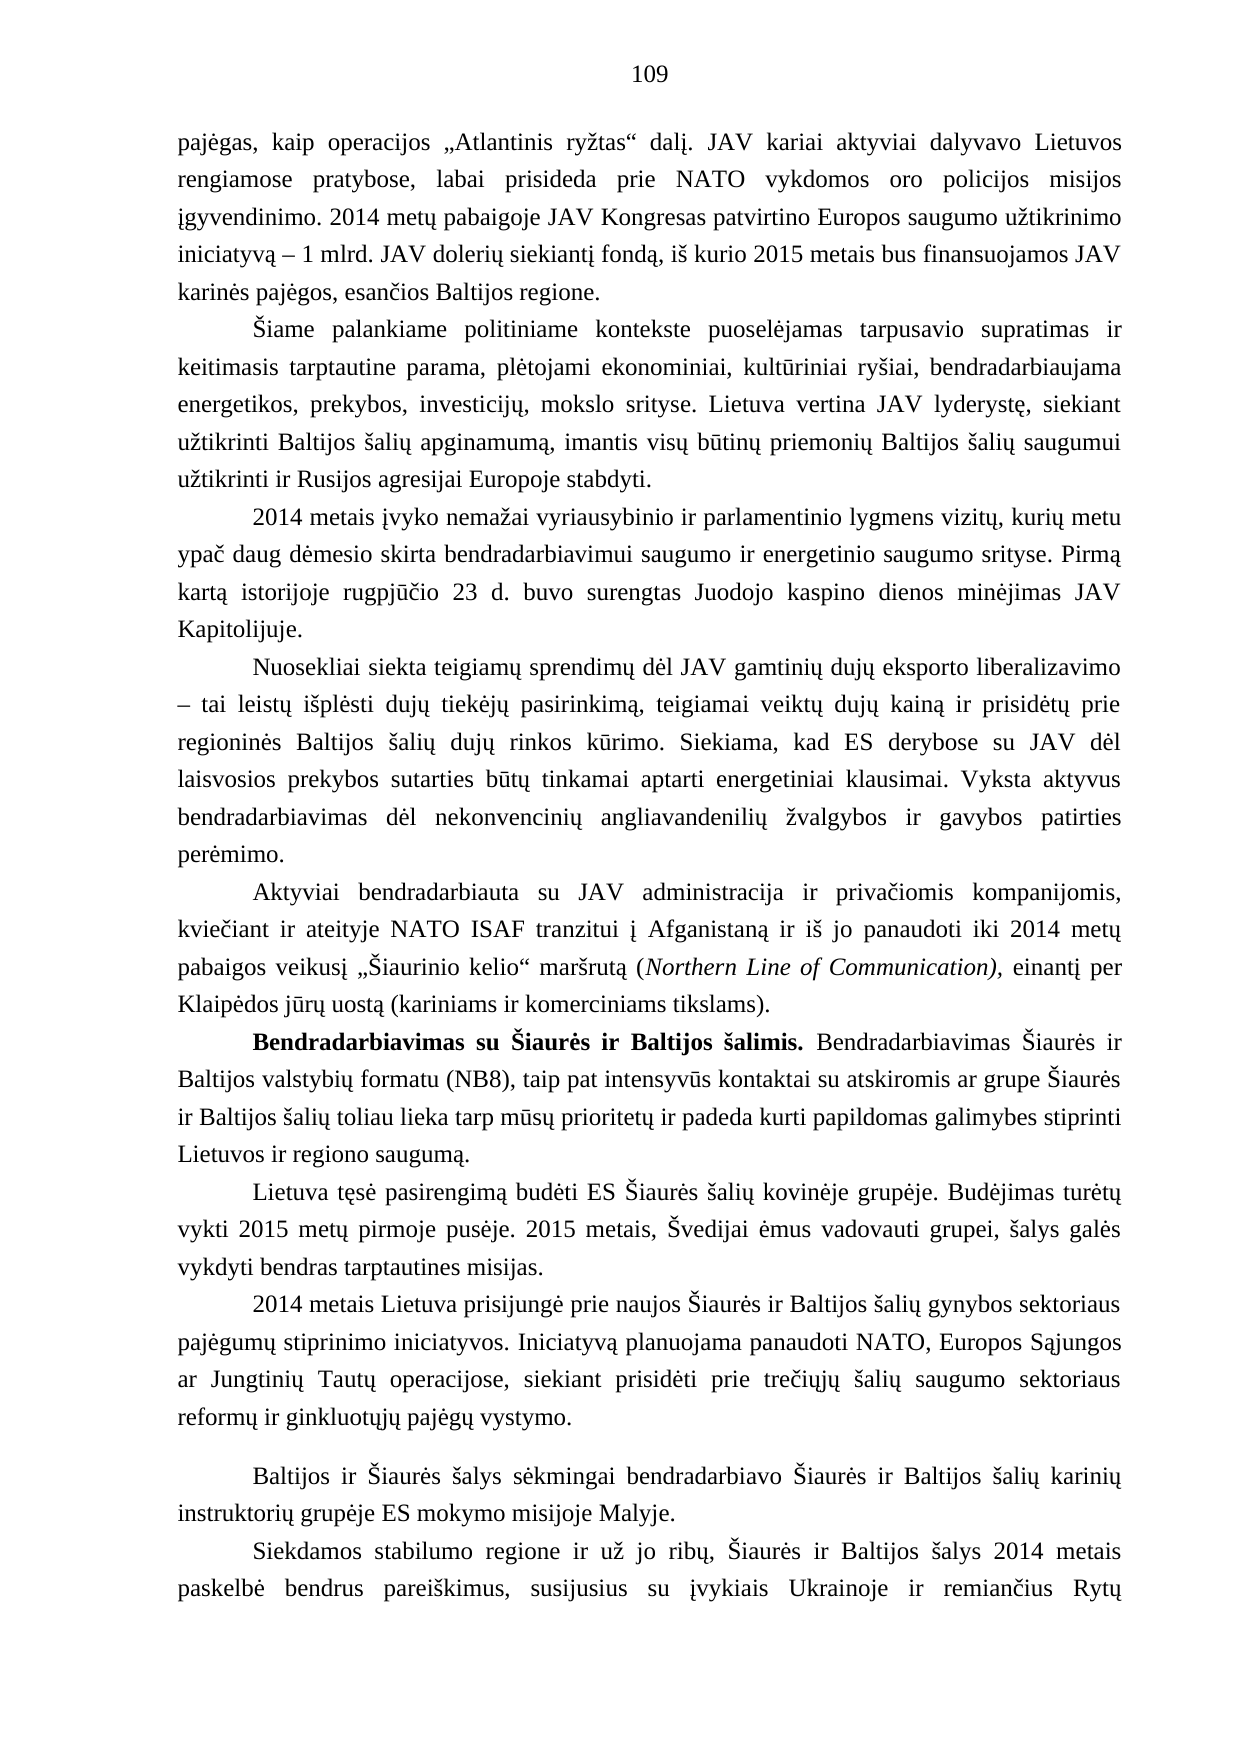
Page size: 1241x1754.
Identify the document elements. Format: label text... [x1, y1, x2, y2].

text Baltijos ir Šiaurės šalys sėkmingai bendradarbiavo Šiaurės ir Baltijos šalių karinių instruktorių grupėje ES mokymo misijoje Malyje. [177, 1452, 1122, 1527]
text 2014 metais įvyko nemažai vyriausybinio ir parlamentinio lygmens vizitų, kurių metu ypač daug dėmesio skirta bendradarbiavimui saugumo ir energetinio saugumo srityse. Pirmą kartą istorijoje rugpjūčio 23 d. buvo surengtas Juodojo kaspino dienos minėjimas JAV Kapitolijuje. [177, 493, 1122, 643]
text Bendradarbiavimas su Šiaurės ir Baltijos šalimis. Bendradarbiavimas Šiaurės ir Baltijos valstybių formatu (NB8), taip pat intensyvūs kontaktai su atskiromis ar grupe Šiaurės ir Baltijos šalių toliau lieka tarp mūsų prioritetų ir padeda kurti papildomas galimybes stiprinti Lietuvos ir regiono saugumą. [177, 1018, 1122, 1168]
text Aktyviai bendradarbiauta su JAV administracija ir privačiomis kompanijomis, kviečiant ir ateityje NATO ISAF tranzitui į Afganistaną ir iš jo panaudoti iki 2014 metų pabaigos veikusį „Šiaurinio kelio“ maršrutą (Northern Line of Communication), einantį per Klaipėdos jūrų uostą (kariniams ir komerciniams tikslams). [177, 868, 1122, 1018]
text Lietuva tęsė pasirengimą budėti ES Šiaurės šalių kovinėje grupėje. Budėjimas turėtų vykti 2015 metų pirmoje pusėje. 2015 metais, Švedijai ėmus vadovauti grupei, šalys galės vykdyti bendras tarptautines misijas. [177, 1168, 1122, 1281]
text 2014 metais Lietuva prisijungė prie naujos Šiaurės ir Baltijos šalių gynybos sektoriaus pajėgumų stiprinimo iniciatyvos. Iniciatyvą planuojama panaudoti NATO, Europos Sąjungos ar Jungtinių Tautų operacijose, siekiant prisidėti prie trečiųjų šalių saugumo sektoriaus reformų ir ginkluotųjų pajėgų vystymo. [177, 1281, 1122, 1431]
text pajėgas, kaip operacijos „Atlantinis ryžtas“ dalį. JAV kariai aktyviai dalyvavo Lietuvos rengiamose pratybose, labai prisideda prie NATO vykdomos oro policijos misijos įgyvendinimo. 2014 metų pabaigoje JAV Kongresas patvirtino Europos saugumo užtikrinimo iniciatyvą – 1 mlrd. JAV dolerių siekiantį fondą, iš kurio 2015 metais bus finansuojamos JAV karinės pajėgos, esančios Baltijos regione. [177, 118, 1122, 306]
text Nuosekliai siekta teigiamų sprendimų dėl JAV gamtinių dujų eksporto liberalizavimo – tai leistų išplėsti dujų tiekėjų pasirinkimą, teigiamai veiktų dujų kainą ir prisidėtų prie regioninės Baltijos šalių dujų rinkos kūrimo. Siekiama, kad ES derybose su JAV dėl laisvosios prekybos sutarties būtų tinkamai aptarti energetiniai klausimai. Vyksta aktyvus bendradarbiavimas dėl nekonvencinių angliavandenilių žvalgybos ir gavybos patirties perėmimo. [177, 643, 1122, 868]
text Siekdamos stabilumo regione ir už jo ribų, Šiaurės ir Baltijos šalys 2014 metais paskelbė bendrus pareiškimus, susijusius su įvykiais Ukrainoje ir remiančius Rytų [177, 1527, 1122, 1602]
text Šiame palankiame politiniame kontekste puoselėjamas tarpusavio supratimas ir keitimasis tarptautine parama, plėtojami ekonominiai, kultūriniai ryšiai, bendradarbiaujama energetikos, prekybos, investicijų, mokslo srityse. Lietuva vertina JAV lyderystę, siekiant užtikrinti Baltijos šalių apginamumą, imantis visų būtinų priemonių Baltijos šalių saugumui užtikrinti ir Rusijos agresijai Europoje stabdyti. [177, 306, 1122, 493]
